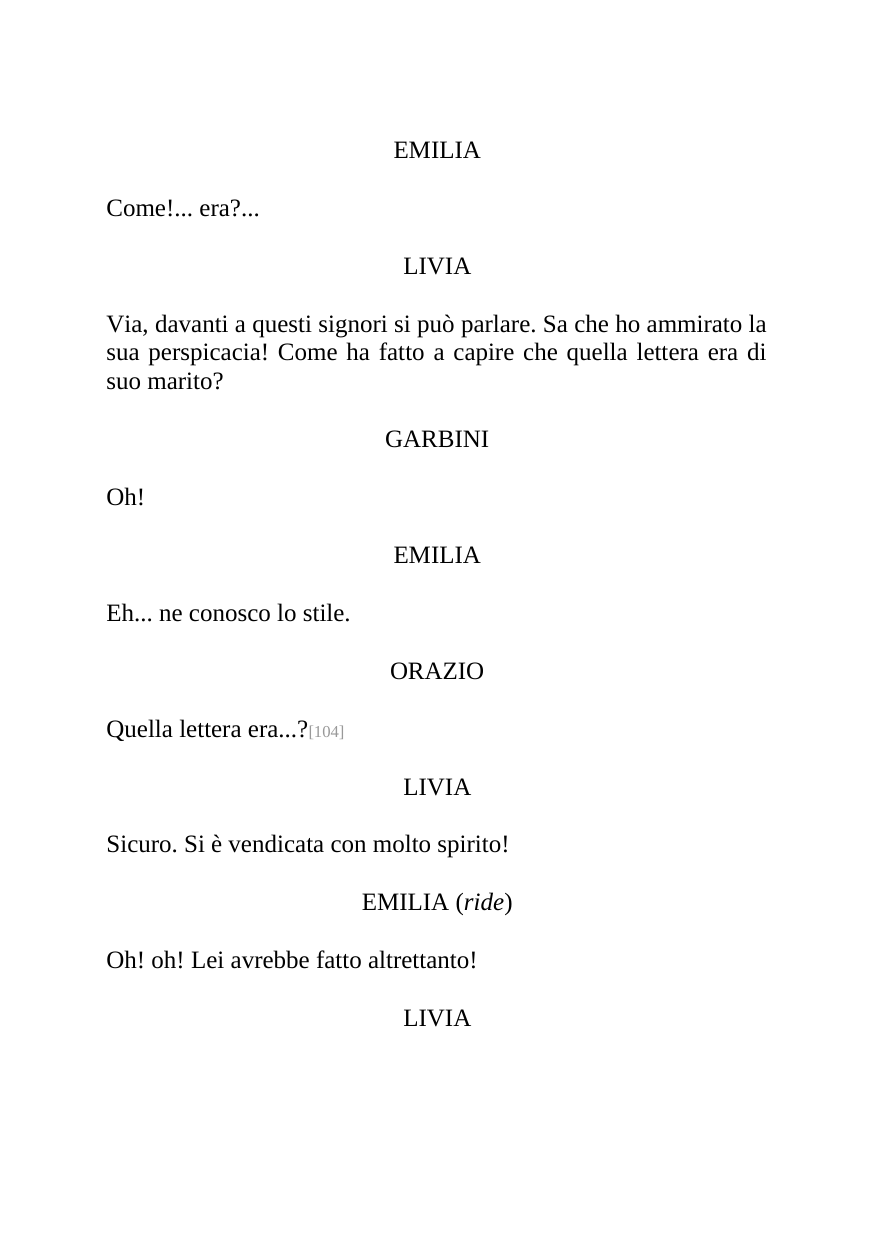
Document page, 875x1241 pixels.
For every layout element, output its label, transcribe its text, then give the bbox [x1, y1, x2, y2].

text EMILIA [106, 540, 768, 569]
text EMILIA (ride) [106, 887, 768, 916]
text LIVIA [106, 1003, 768, 1032]
text Sicuro. Si è vendicata con molto spirito! [106, 829, 768, 858]
text ORAZIO [106, 656, 768, 684]
text Via, davanti a questi signori si può parlare. Sa che ho ammirato la sua perspicacia! Come ha fatto a capire che quella lettera era di suo marito? [106, 309, 768, 395]
text Oh! oh! Lei avrebbe fatto altrettanto! [106, 945, 768, 974]
text Oh! [106, 482, 768, 511]
text LIVIA [106, 772, 768, 800]
text Come!... era?... [106, 193, 768, 222]
text EMILIA [106, 135, 768, 164]
text GARBINI [106, 424, 768, 453]
text Eh... ne conosco lo stile. [106, 598, 768, 627]
text LIVIA [106, 251, 768, 279]
text Quella lettera era...?[104] [106, 714, 768, 742]
